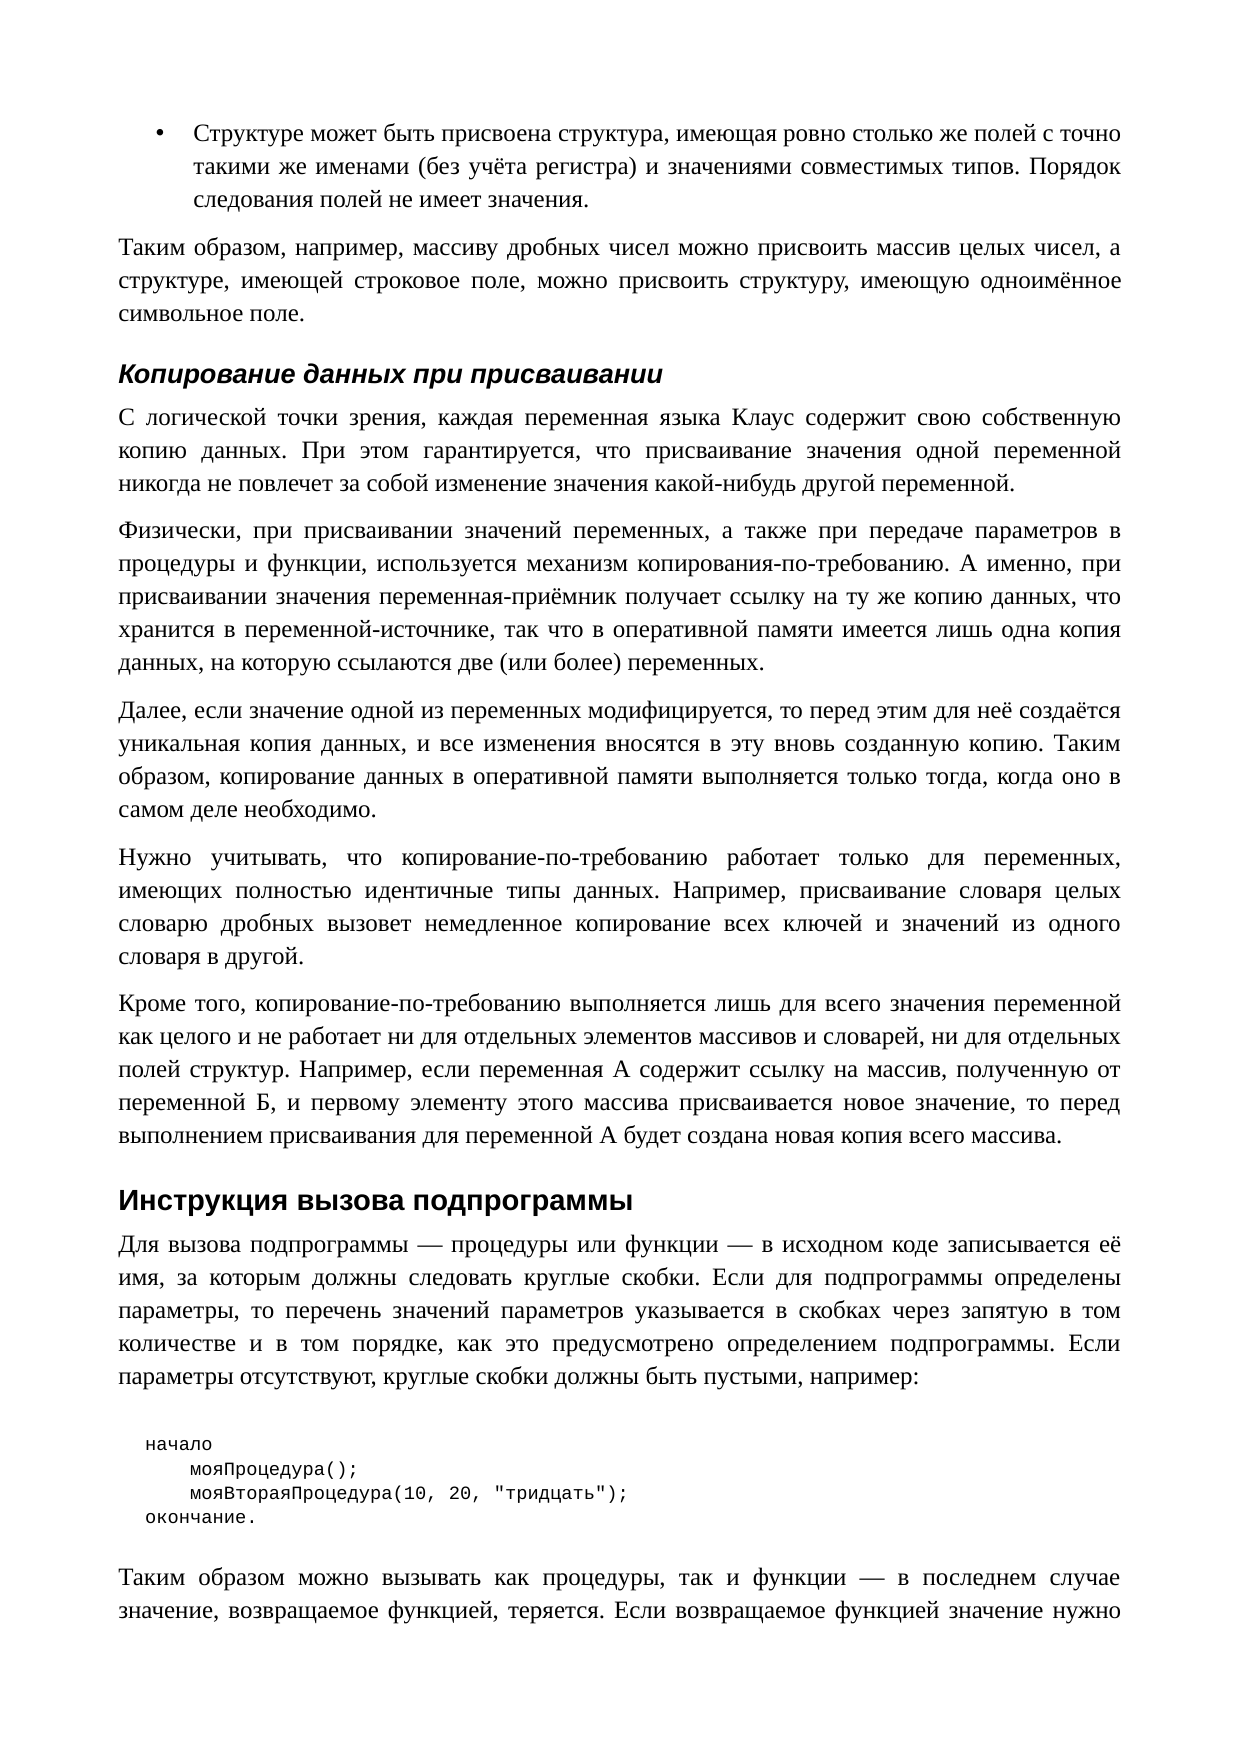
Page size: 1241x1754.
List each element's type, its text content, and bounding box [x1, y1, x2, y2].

list Структуре может быть присвоена структура, имеющая ровно столько же полей с точно такими же именами (без учёта регистра) и значениями совместимых типов. Порядок следования полей не имеет значения. [156, 118, 1122, 213]
text Таким образом можно вызывать как процедуры, так и функции — в последнем случае значение, возвращаемое функцией, теряется. Если возвращаемое функцией значение нужно [118, 1562, 1122, 1624]
text Физически, при присваивании значений переменных, а также при передаче параметров в процедуры и функции, используется механизм копирования-по-требованию. А именно, при присваивании значения переменная-приёмник получает ссылку на ту же копию данных, что хранится в переменной-источнике, так что в оперативной памяти имеется лишь одна копия данных, на которую ссылаются две (или более) переменных. [118, 515, 1122, 676]
subtitle Копирование данных при присваивании [118, 358, 1122, 389]
text начало мояПроцедура(); мояВтораяПроцедура(10, 20, "тридцать"); окончание. [136, 1426, 1104, 1538]
text Далее, если значение одной из переменных модифицируется, то перед этим для неё создаётся уникальная копия данных, и все изменения вносятся в эту вновь созданную копию. Таким образом, копирование данных в оперативной памяти выполняется только тогда, когда оно в самом деле необходимо. [118, 695, 1122, 823]
text Для вызова подпрограммы — процедуры или функции — в исходном коде записывается её имя, за которым должны следовать круглые скобки. Если для подпрограммы определены параметры, то перечень значений параметров указывается в скобках через запятую в том количестве и в том порядке, как это предусмотрено определением подпрограммы. Если параметры отсутствуют, круглые скобки должны быть пустыми, например: [118, 1229, 1122, 1389]
text Таким образом, например, массиву дробных чисел можно присвоить массив целых чисел, а структуре, имеющей строковое поле, можно присвоить структуру, имеющую одноимённое символьное поле. [118, 232, 1122, 327]
text С логической точки зрения, каждая переменная языка Клаус содержит свою собственную копию данных. При этом гарантируется, что присваивание значения одной переменной никогда не повлечет за собой изменение значения какой-нибудь другой переменной. [118, 402, 1122, 496]
subtitle Инструкция вызова подпрограммы [118, 1183, 1122, 1216]
text Нужно учитывать, что копирование-по-требованию работает только для переменных, имеющих полностью идентичные типы данных. Например, присваивание словаря целых словарю дробных вызовет немедленное копирование всех ключей и значений из одного словаря в другой. [118, 842, 1122, 969]
text Кроме того, копирование-по-требованию выполняется лишь для всего значения переменной как целого и не работает ни для отдельных элементов массивов и словарей, ни для отдельных полей структур. Например, если переменная А содержит ссылку на массив, полученную от переменной Б, и первому элементу этого массива присваивается новое значение, то перед выполнением присваивания для переменной А будет создана новая копия всего массива. [118, 988, 1122, 1149]
